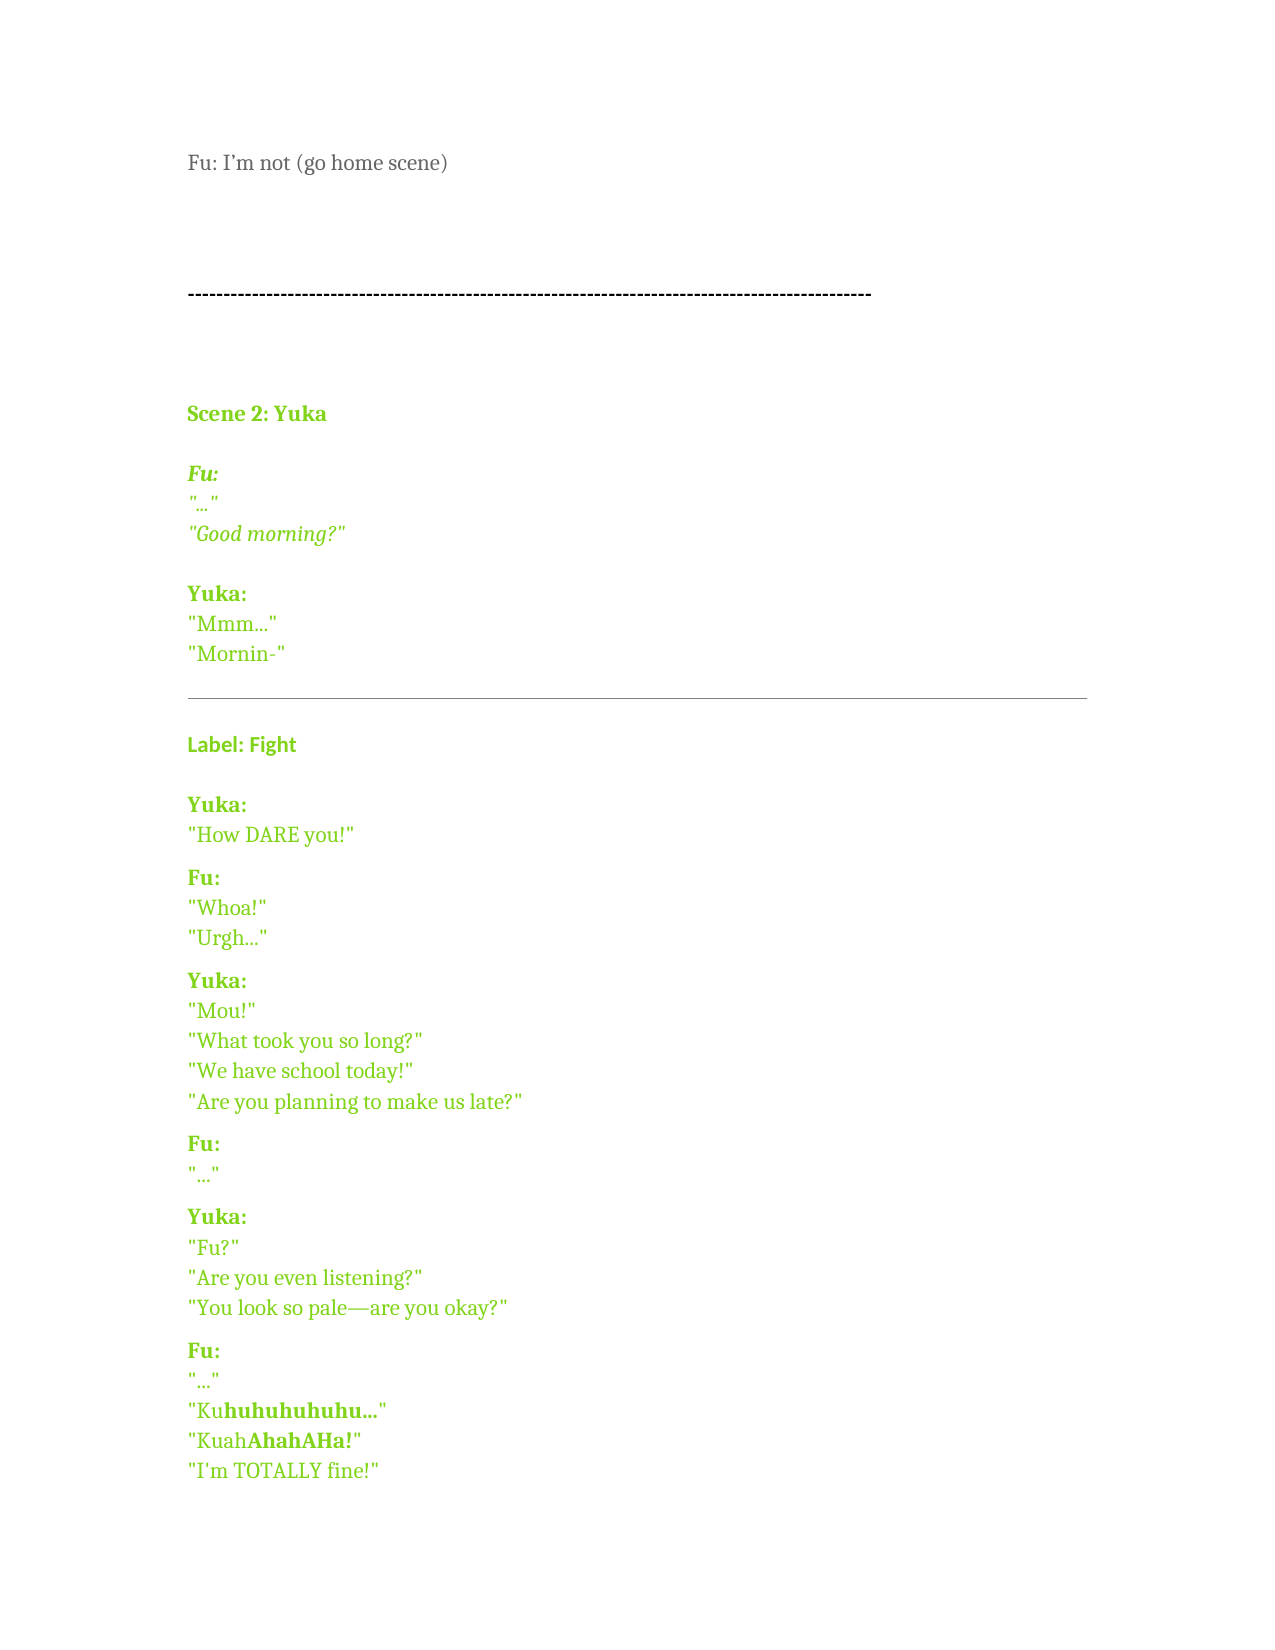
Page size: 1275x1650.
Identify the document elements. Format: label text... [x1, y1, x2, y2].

text Fu: I’m not (go home scene) [187, 150, 1087, 176]
text ------------------------------------------------------------------------------------------------ [187, 281, 1087, 308]
text Yuka: "Mou!" "What took you so long?" "We have school today!" "Are you planning to make us late?" [187, 968, 1087, 1115]
text Scene 2: Yuka [187, 401, 1087, 427]
text Fu: "Whoa!" "Urgh..." [187, 864, 1087, 951]
text Yuka: "How DARE you!" [187, 792, 1087, 848]
subtitle Label: Fight [187, 730, 1087, 758]
text Fu: "..." [187, 1131, 1087, 1188]
text Yuka: "Mmm..." "Mornin-" [187, 580, 1087, 667]
text Fu: "..." "Good morning?" [187, 460, 1087, 547]
text Yuka: "Fu?" "Are you even listening?" "You look so pale—are you okay?" [187, 1204, 1087, 1321]
text Fu: "..." "Kuhuhuhuhuhu..." "KuahAhahAHa!" "I'm TOTALLY fine!" [187, 1337, 1087, 1484]
